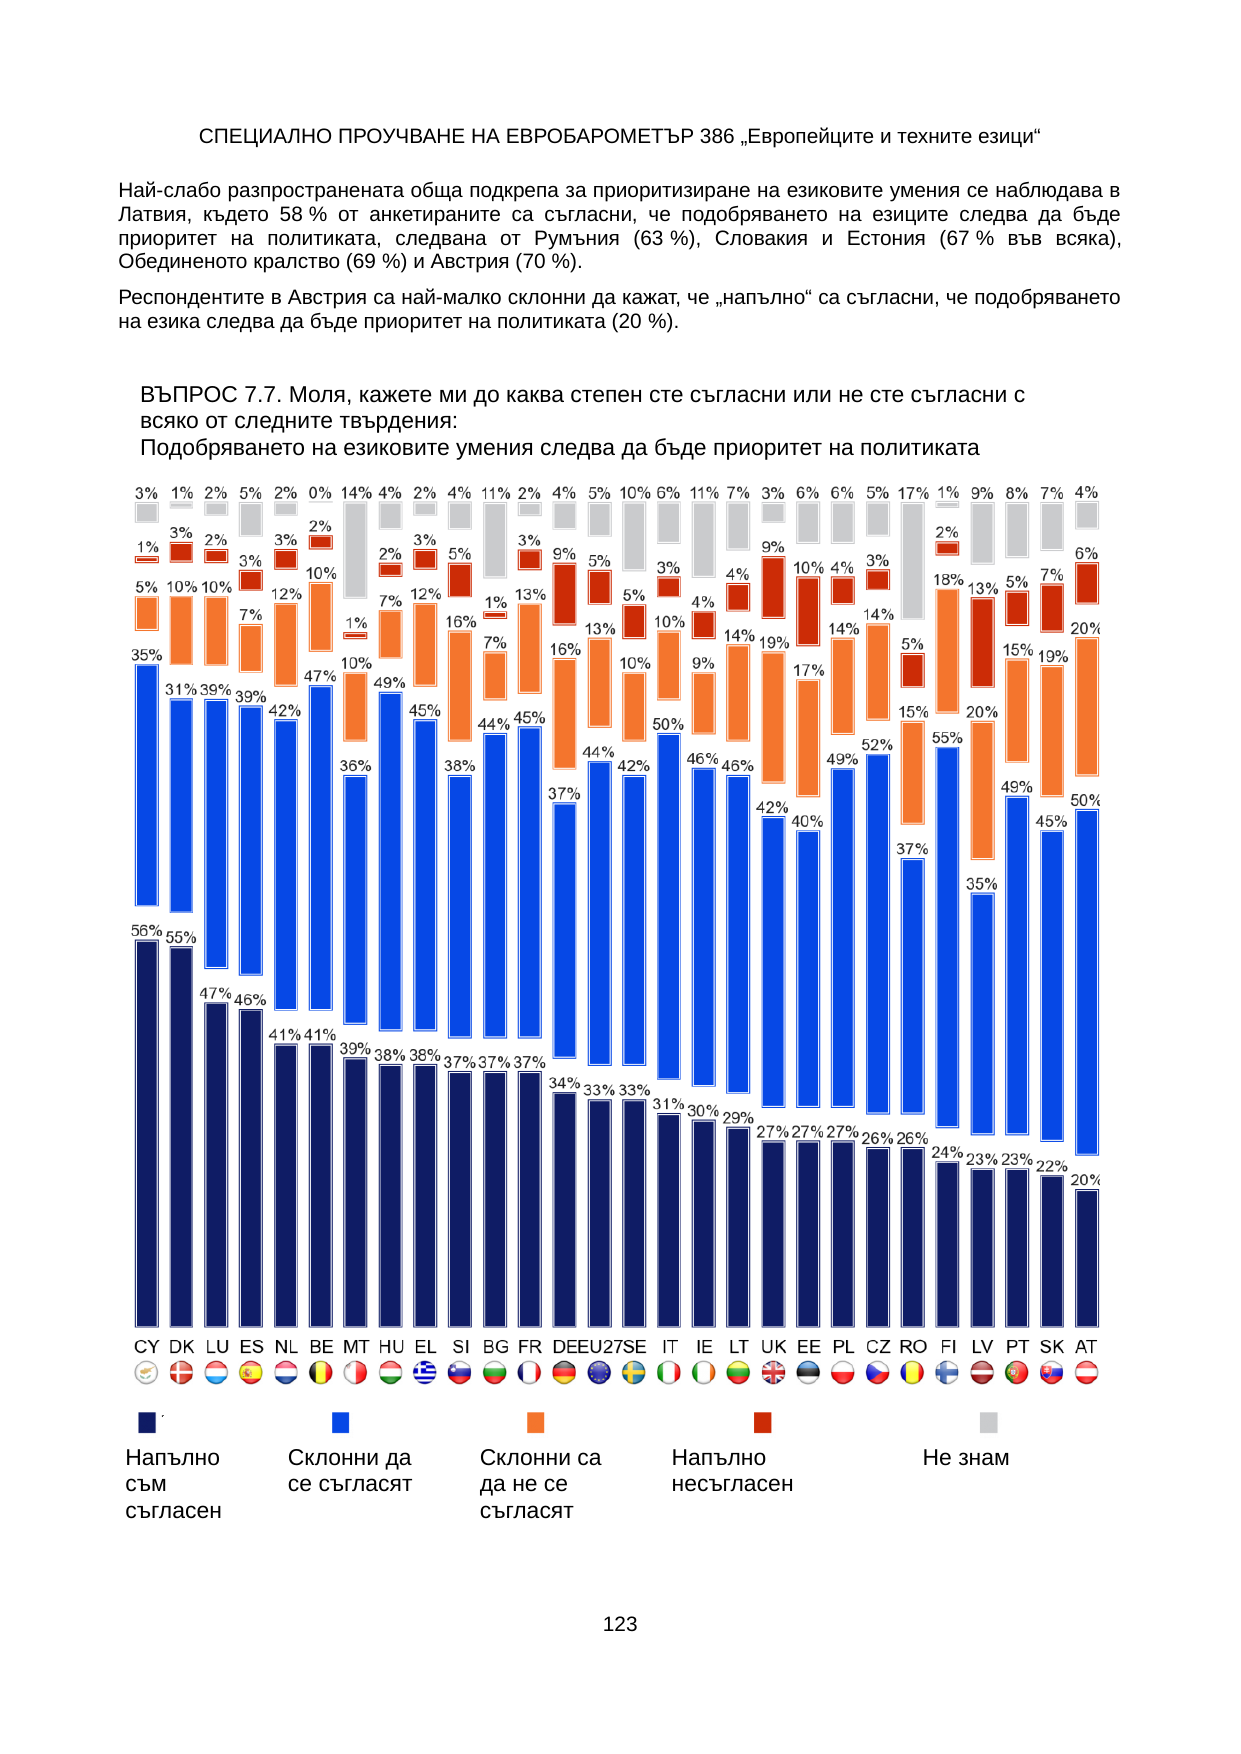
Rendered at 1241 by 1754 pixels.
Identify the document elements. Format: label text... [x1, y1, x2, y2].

picture [125, 1399, 1100, 1439]
text Респондентите в Австрия са най-малко склонни да кажат, че „напълно“ са съгласни, че подобряването на езика следва да бъде приоритет на политиката (20 %). [118, 285, 1122, 333]
text Най-слабо разпространената обща подкрепа за приоритизиране на езиковите умения се наблюдава в Латвия, където 58 % от анкетираните са съгласни, че подобряването на езиците следва да бъде приоритет на политиката, следвана от Румъния (63 %), Словакия и Естония (67 % във всяка), Обединеното кралство (69 %) и Австрия (70 %). [118, 177, 1122, 273]
picture [118, 469, 1100, 1387]
